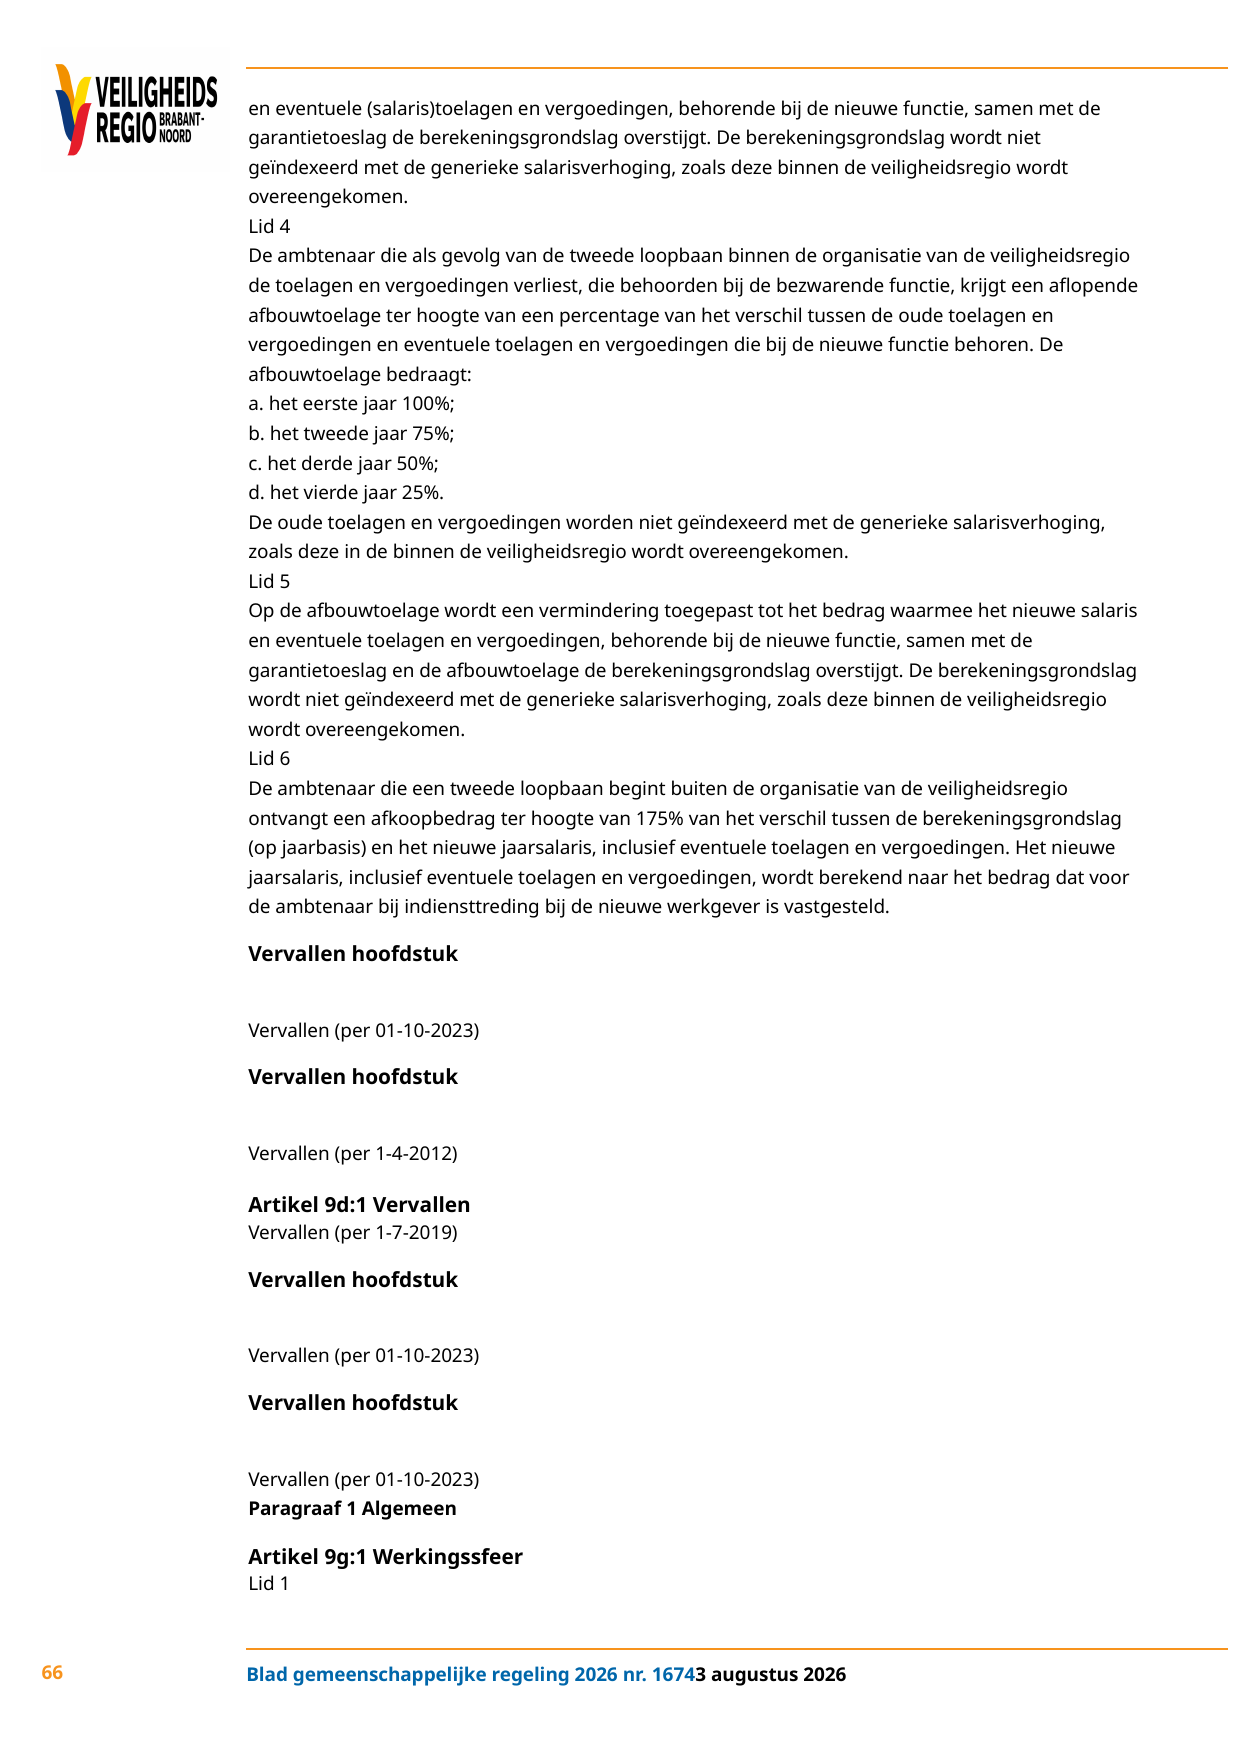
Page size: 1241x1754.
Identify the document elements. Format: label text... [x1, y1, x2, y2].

text Op de afbouwtoelage wordt een vermindering toegepast tot het bedrag waarmee het nieuwe salaris en eventuele toelagen en vergoedingen, behorende bij de nieuwe functie, samen met de garantietoeslag en de afbouwtoelage de berekeningsgrondslag overstijgt. De berekeningsgrondslag wordt niet geïndexeerd met de generieke salarisverhoging, zoals deze binnen de veiligheidsregio wordt overeengekomen. [248, 598, 1152, 742]
text a. het eerste jaar 100%; [248, 391, 1152, 416]
text Vervallen (per 01-10-2023) [248, 1342, 1152, 1368]
text Lid 6 [248, 746, 1152, 771]
picture [41, 47, 231, 172]
text De oude toelagen en vergoedingen worden niet geïndexeerd met de generieke salarisverhoging, zoals deze in de binnen de veiligheidsregio wordt overeengekomen. [248, 509, 1152, 564]
text Lid 4 [248, 213, 1152, 239]
text d. het vierde jaar 25%. [248, 479, 1152, 505]
text Vervallen (per 1-4-2012) [248, 1140, 1152, 1166]
text Vervallen hoofdstuk [248, 1388, 1152, 1416]
text Artikel 9d:1 Vervallen [248, 1191, 1152, 1219]
text Vervallen (per 01-10-2023) [248, 1466, 1152, 1491]
text De ambtenaar die een tweede loopbaan begint buiten de organisatie van de veiligheidsregio ontvangt een afkoopbedrag ter hoogte van 175% van het verschil tussen de berekeningsgrondslag (op jaarbasis) en het nieuwe jaarsalaris, inclusief eventuele toelagen en vergoedingen. Het nieuwe jaarsalaris, inclusief eventuele toelagen en vergoedingen, wordt berekend naar het bedrag dat voor de ambtenaar bij indiensttreding bij de nieuwe werkgever is vastgesteld. [248, 775, 1152, 919]
text Vervallen hoofdstuk [248, 1265, 1152, 1293]
text Lid 5 [248, 568, 1152, 594]
text Vervallen (per 01-10-2023) [248, 1017, 1152, 1043]
text en eventuele (salaris)toelagen en vergoedingen, behorende bij de nieuwe functie, samen met de garantietoeslag de berekeningsgrondslag overstijgt. De berekeningsgrondslag wordt niet geïndexeerd met de generieke salarisverhoging, zoals deze binnen de veiligheidsregio wordt overeengekomen. [248, 95, 1152, 209]
text Vervallen (per 1-7-2019) [248, 1219, 1152, 1245]
text b. het tweede jaar 75%; [248, 420, 1152, 446]
text Vervallen hoofdstuk [248, 1062, 1152, 1091]
text De ambtenaar die als gevolg van de tweede loopbaan binnen de organisatie van de veiligheidsregio de toelagen en vergoedingen verliest, die behoorden bij de bezwarende functie, krijgt een aflopende afbouwtoelage ter hoogte van een percentage van het verschil tussen de oude toelagen en vergoedingen en eventuele toelagen en vergoedingen die bij de nieuwe functie behoren. De afbouwtoelage bedraagt: [248, 243, 1152, 387]
text Vervallen hoofdstuk [248, 939, 1152, 968]
text Lid 1 [248, 1570, 1152, 1596]
text Paragraaf 1 Algemeen [248, 1495, 1152, 1521]
text c. het derde jaar 50%; [248, 450, 1152, 476]
text Artikel 9g:1 Werkingssfeer [248, 1542, 1152, 1570]
